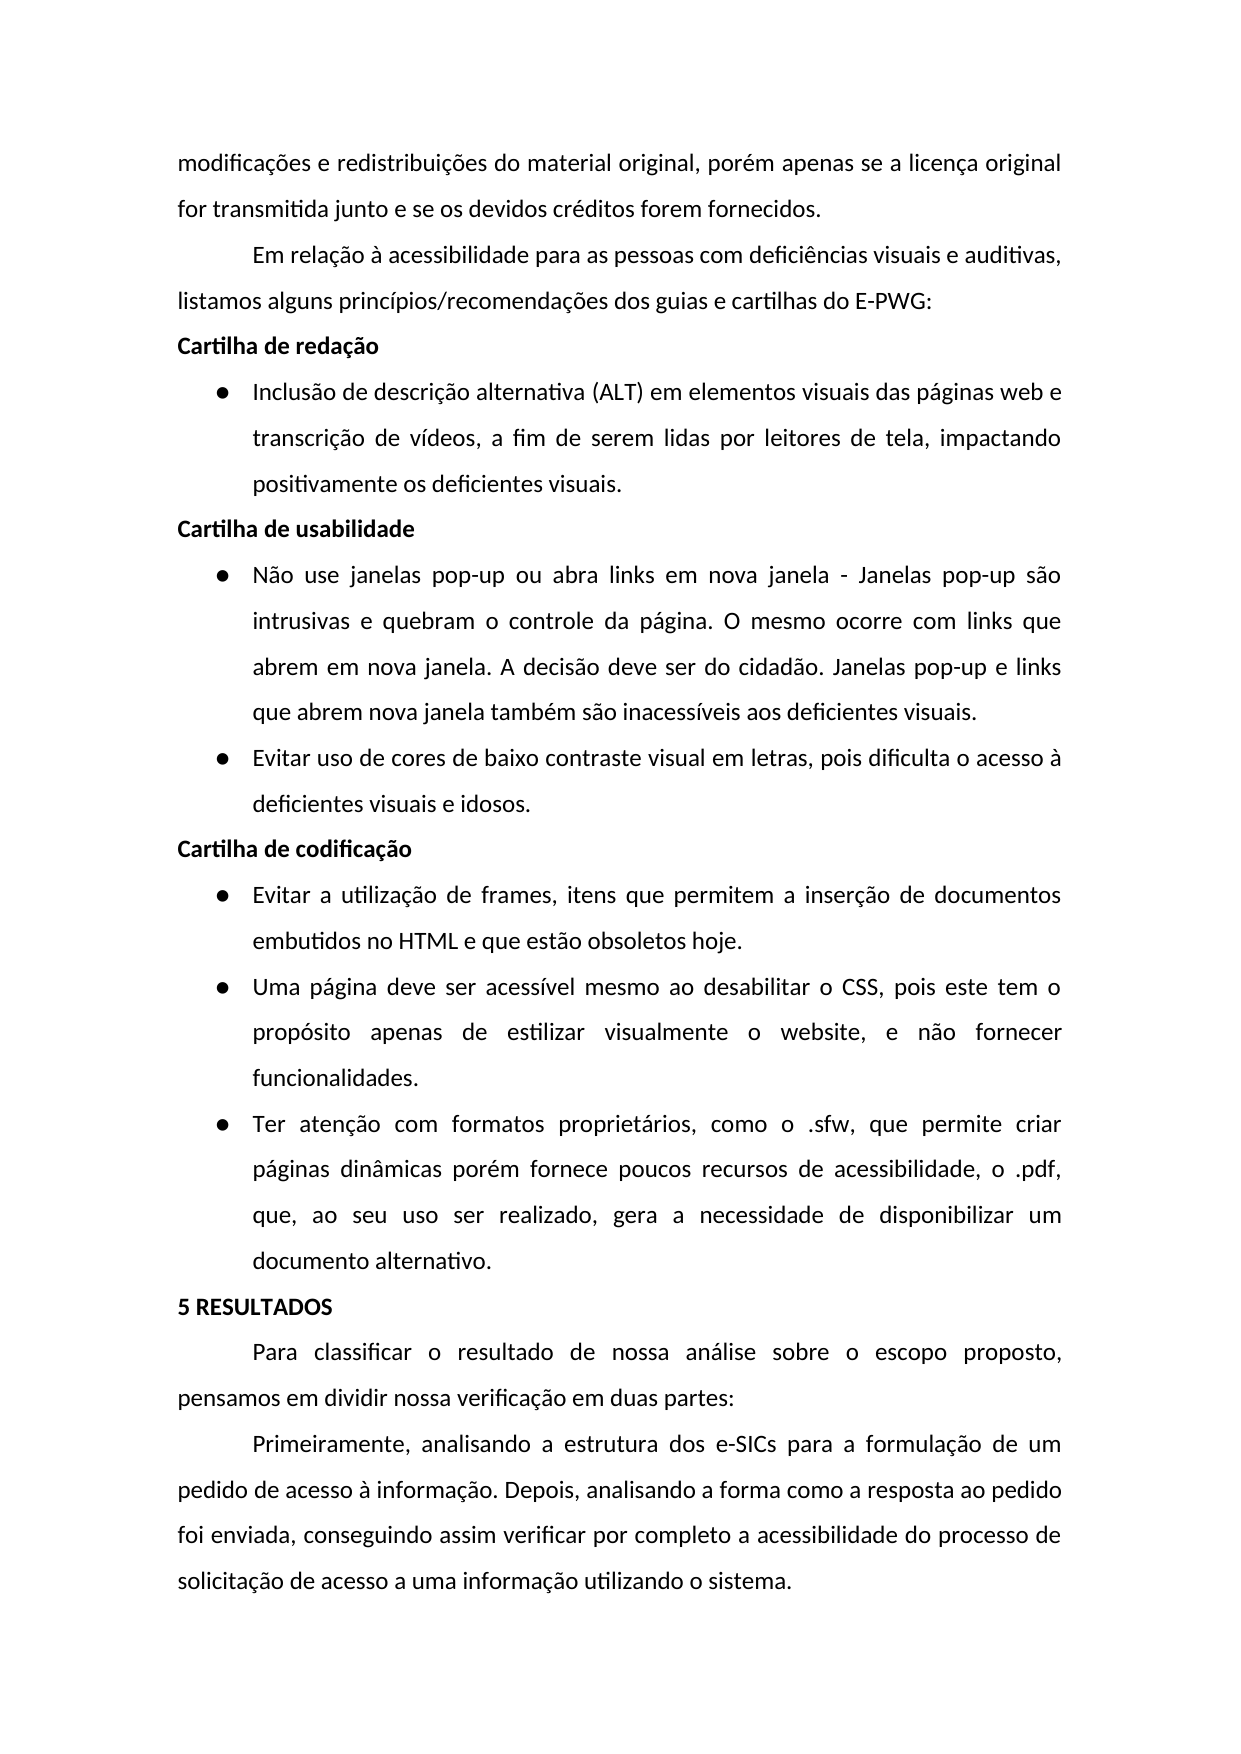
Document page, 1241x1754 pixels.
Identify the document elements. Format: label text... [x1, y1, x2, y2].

text Primeiramente, analisando a estrutura dos e-SICs para a formulação de um pedido de acesso à informação. Depois, analisando a forma como a resposta ao pedido foi enviada, conseguindo assim verificar por completo a acessibilidade do processo de solicitação de acesso a uma informação utilizando o sistema. [177, 1428, 1063, 1596]
text Cartilha de usabilidade [177, 513, 1063, 544]
list Ter atenção com formatos proprietários, como o .sfw, que permite criar páginas dinâmicas porém fornece poucos recursos de acessibilidade, o .pdf, que, ao seu uso ser realizado, gera a necessidade de disponibilizar um documento alternativo. [215, 1108, 1063, 1276]
text 5 RESULTADOS [177, 1291, 1063, 1321]
text modificações e redistribuições do material original, porém apenas se a licença original for transmitida junto e se os devidos créditos forem fornecidos. [177, 148, 1063, 224]
list Evitar uso de cores de baixo contraste visual em letras, pois dificulta o acesso à deficientes visuais e idosos. [215, 742, 1063, 818]
list Não use janelas pop-up ou abra links em nova janela - Janelas pop-up são intrusivas e quebram o controle da página. O mesmo ocorre com links que abrem em nova janela. A decisão deve ser do cidadão. Janelas pop-up e links que abrem nova janela também são inacessíveis aos deficientes visuais. [215, 559, 1063, 727]
text Em relação à acessibilidade para as pessoas com deficiências visuais e auditivas, listamos alguns princípios/recomendações dos guias e cartilhas do E-PWG: [177, 239, 1063, 315]
list Inclusão de descrição alternativa (ALT) em elementos visuais das páginas web e transcrição de vídeos, a fim de serem lidas por leitores de tela, impactando positivamente os deficientes visuais. [215, 376, 1063, 498]
text Para classificar o resultado de nossa análise sobre o escopo proposto, pensamos em dividir nossa verificação em duas partes: [177, 1337, 1063, 1413]
list Evitar a utilização de frames, itens que permitem a inserção de documentos embutidos no HTML e que estão obsoletos hoje. [215, 879, 1063, 956]
list Uma página deve ser acessível mesmo ao desabilitar o CSS, pois este tem o propósito apenas de estilizar visualmente o website, e não fornecer funcionalidades. [215, 971, 1063, 1093]
text Cartilha de redação [177, 331, 1063, 361]
text Cartilha de codificação [177, 833, 1063, 864]
